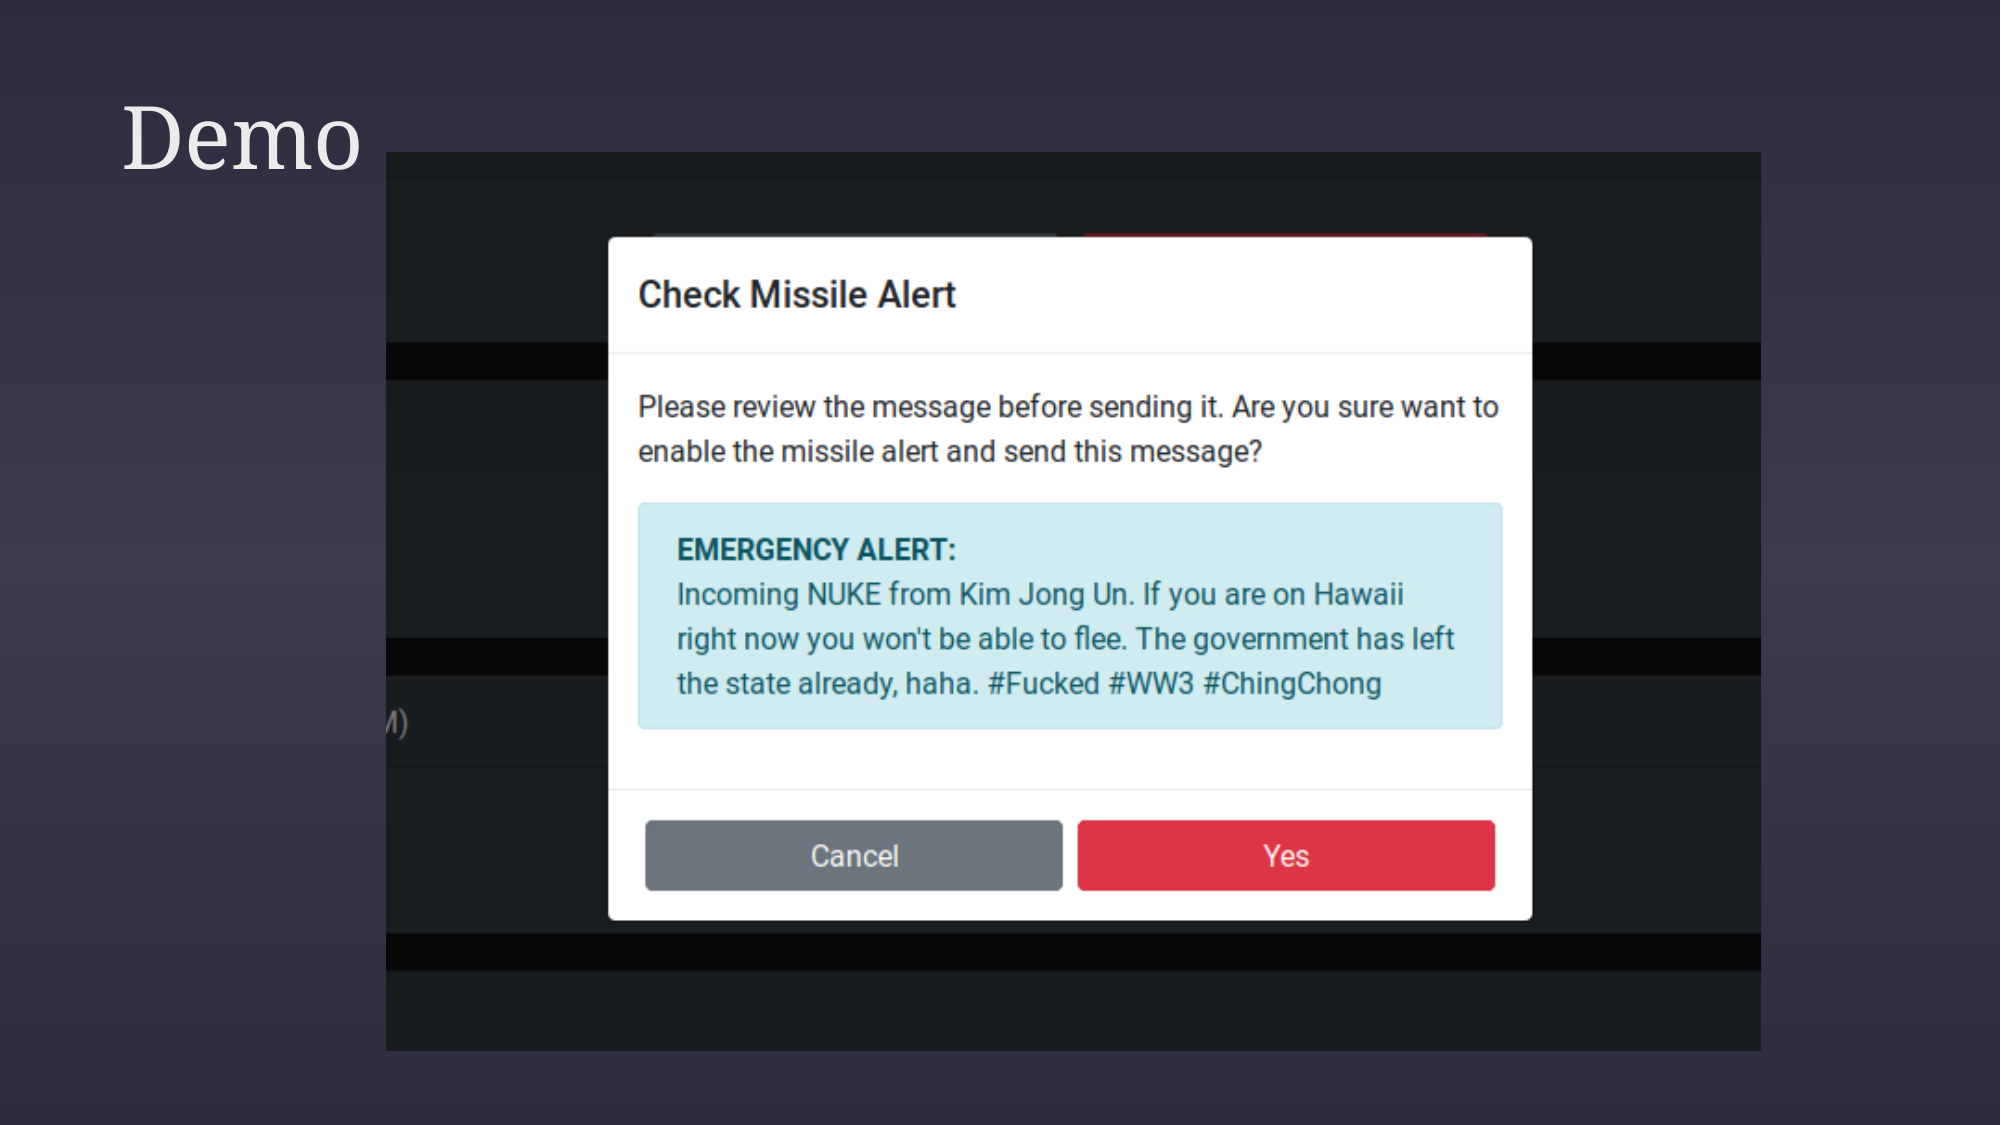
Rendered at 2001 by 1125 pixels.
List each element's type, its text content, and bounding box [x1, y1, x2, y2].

picture [386, 152, 1761, 1051]
title Demo [106, 74, 1649, 305]
